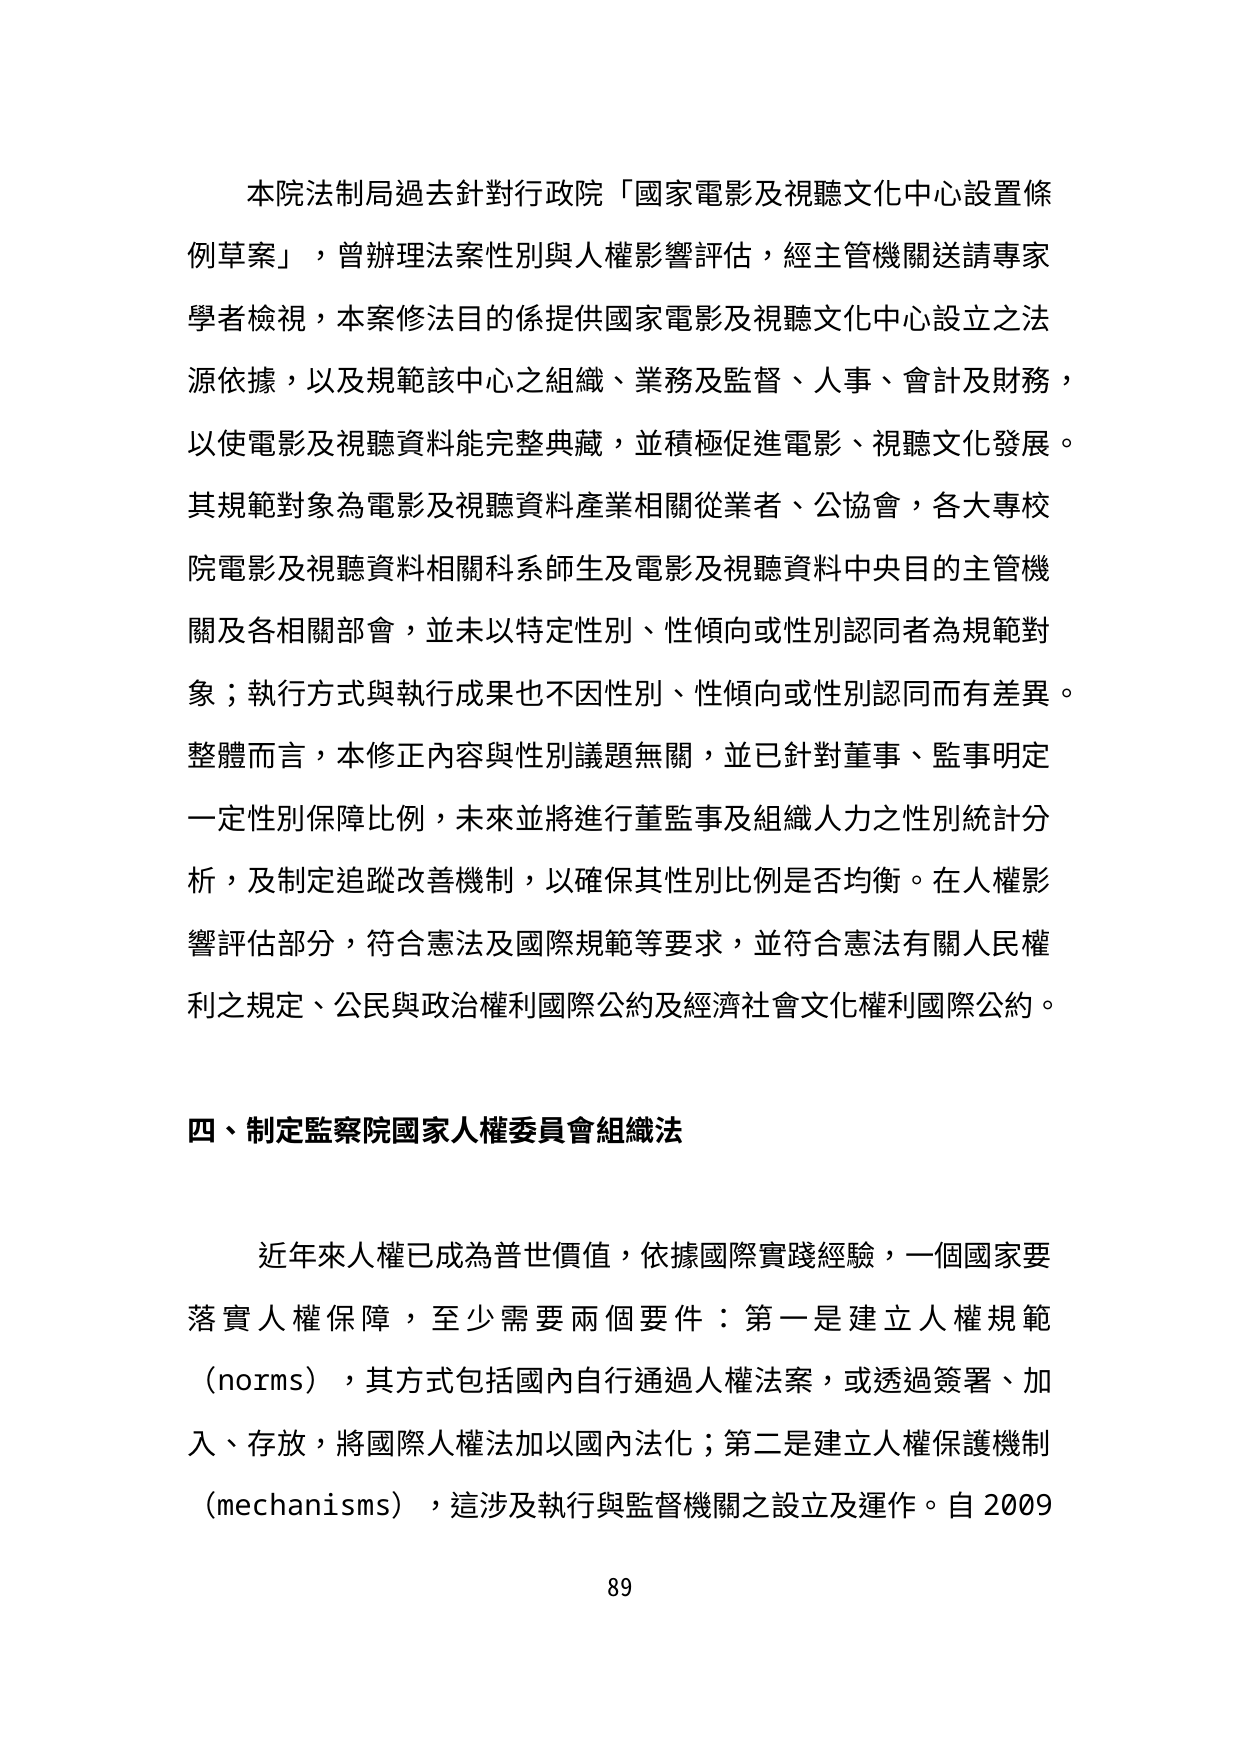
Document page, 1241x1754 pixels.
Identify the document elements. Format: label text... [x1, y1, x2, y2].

text 四、制定監察院國家人權委員會組織法 [187, 1087, 1053, 1150]
text 近年來人權已成為普世價值，依據國際實踐經驗，一個國家要落實人權保障，至少需要兩個要件：第一是建立人權規範（norms），其方式包括國內自行通過人權法案，或透過簽署、加入、存放，將國際人權法加以國內法化；第二是建立人權保護機制（mechanisms），這涉及執行與監督機關之設立及運作。自2009 [187, 1212, 1053, 1525]
text 本院法制局過去針對行政院「國家電影及視聽文化中心設置條例草案」，曾辦理法案性別與人權影響評估，經主管機關送請專家學者檢視，本案修法目的係提供國家電影及視聽文化中心設立之法源依據，以及規範該中心之組織、業務及監督、人事、會計及財務，以使電影及視聽資料能完整典藏，並積極促進電影、視聽文化發展。其規範對象為電影及視聽資料產業相關從業者、公協會，各大專校院電影及視聽資料相關科系師生及電影及視聽資料中央目的主管機關及各相關部會，並未以特定性別、性傾向或性別認同者為規範對象；執行方式與執行成果也不因性別、性傾向或性別認同而有差異。整體而言，本修正內容與性別議題無關，並已針對董事、監事明定一定性別保障比例，未來並將進行董監事及組織人力之性別統計分析，及制定追蹤改善機制，以確保其性別比例是否均衡。在人權影響評估部分，符合憲法及國際規範等要求，並符合憲法有關人民權利之規定、公民與政治權利國際公約及經濟社會文化權利國際公約。 [187, 150, 1053, 1025]
